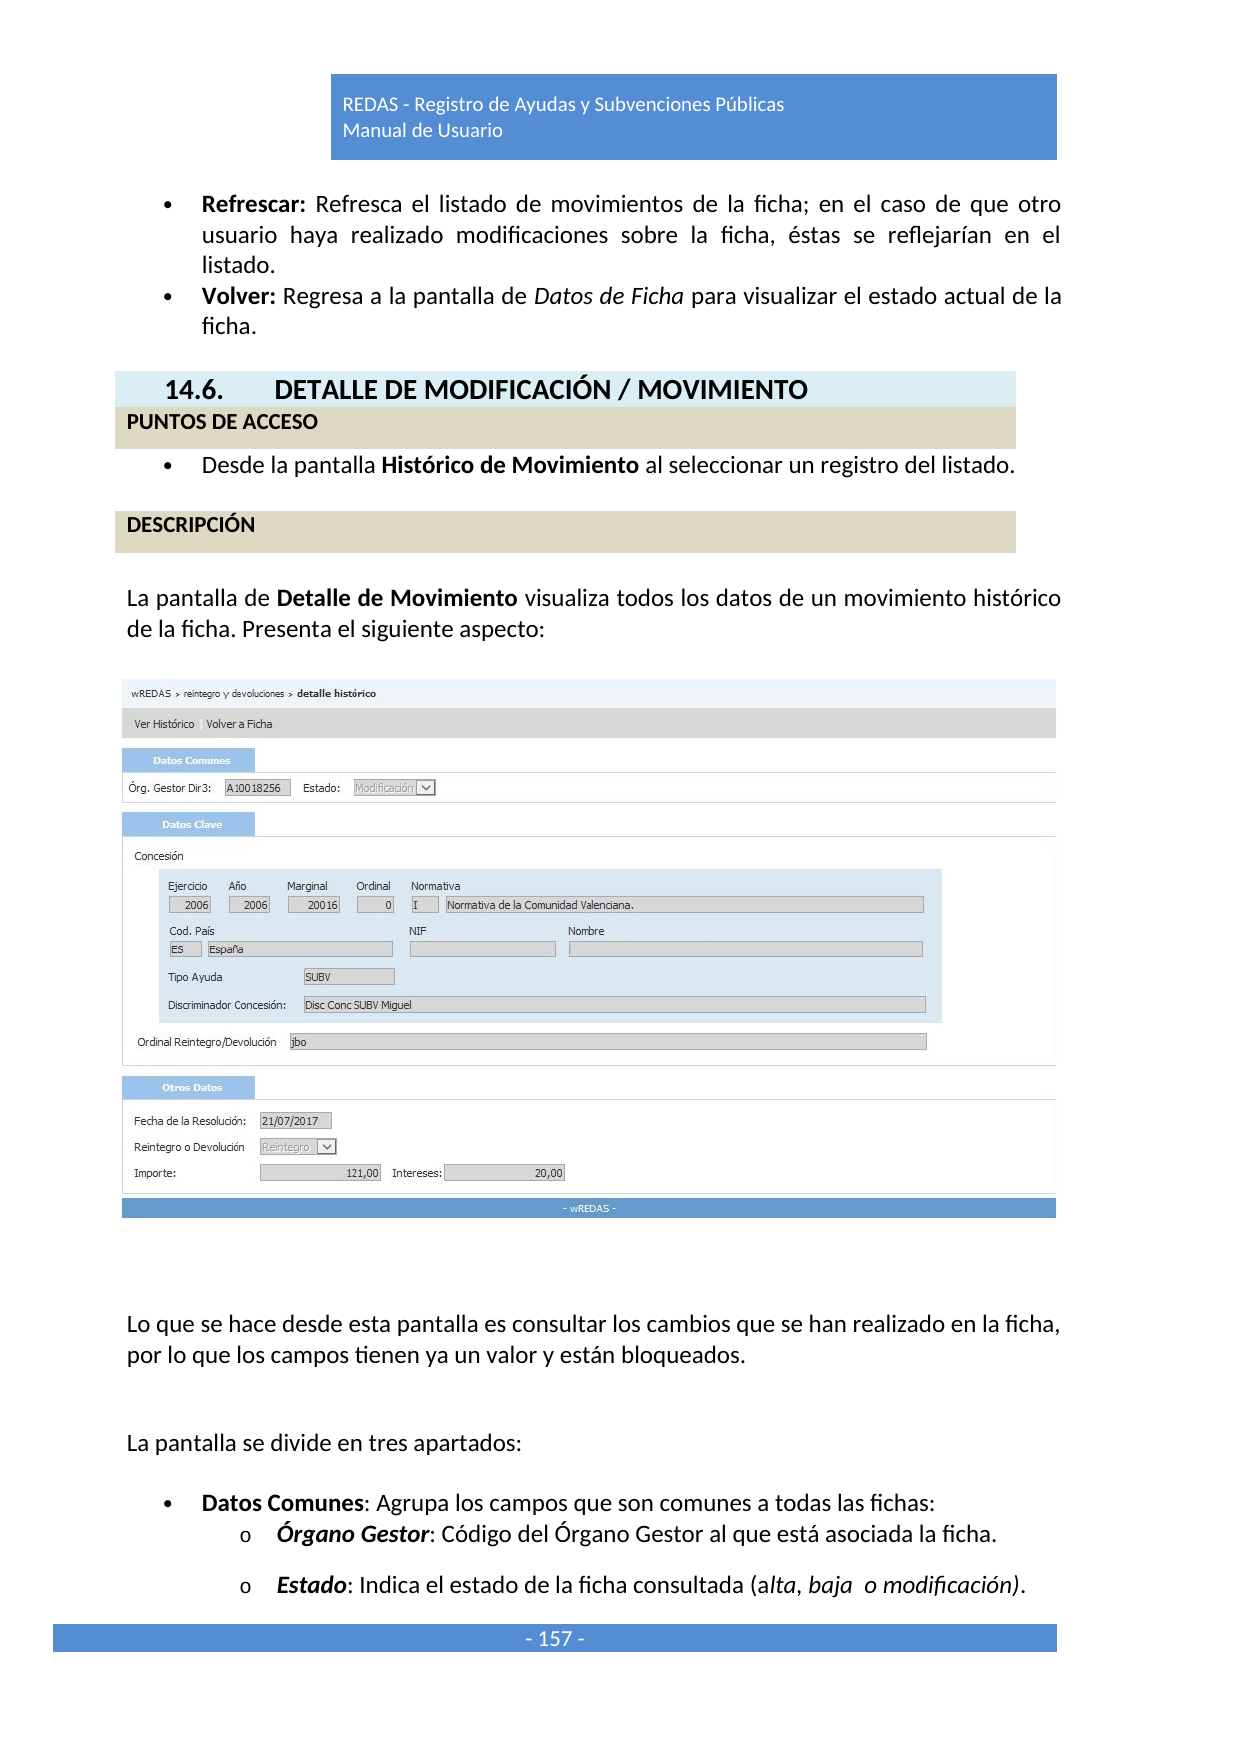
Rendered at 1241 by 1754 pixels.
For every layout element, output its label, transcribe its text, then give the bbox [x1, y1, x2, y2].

picture [120, 675, 1057, 1220]
text La pantalla se divide en tres apartados: [127, 1428, 1062, 1458]
list Estado: Indica el estado de la ficha consultada (alta, baja o modificación). [239, 1569, 1062, 1600]
list Refrescar: Refresca el listado de movimientos de la ficha; en el caso de que otro usuario haya realizado modificaciones sobre la ficha, éstas se reflejarían en el listado. [164, 188, 1062, 280]
text La pantalla de Detalle de Movimiento visualiza todos los datos de un movimiento histórico de la ficha. Presenta el siguiente aspecto: [127, 582, 1062, 643]
table_cell PUNTOS DE ACCESO [115, 407, 1016, 449]
list Órgano Gestor: Código del Órgano Gestor al que está asociada la ficha. [239, 1518, 1062, 1548]
list Desde la pantalla Histórico de Movimiento al seleccionar un registro del listado. [164, 449, 1062, 480]
table_header DETALLE DE MODIFICACIÓN / MOVIMIENTO [115, 371, 1016, 407]
table_header DESCRIPCIÓN [115, 511, 1016, 553]
list Datos Comunes: Agrupa los campos que son comunes a todas las fichas: [164, 1487, 1062, 1518]
list Volver: Regresa a la pantalla de Datos de Ficha para visualizar el estado actual de la ficha. [164, 280, 1062, 341]
text Lo que se hace desde esta pantalla es consultar los cambios que se han realizado en la ficha, por lo que los campos tienen ya un valor y están bloqueados. [127, 1308, 1062, 1369]
